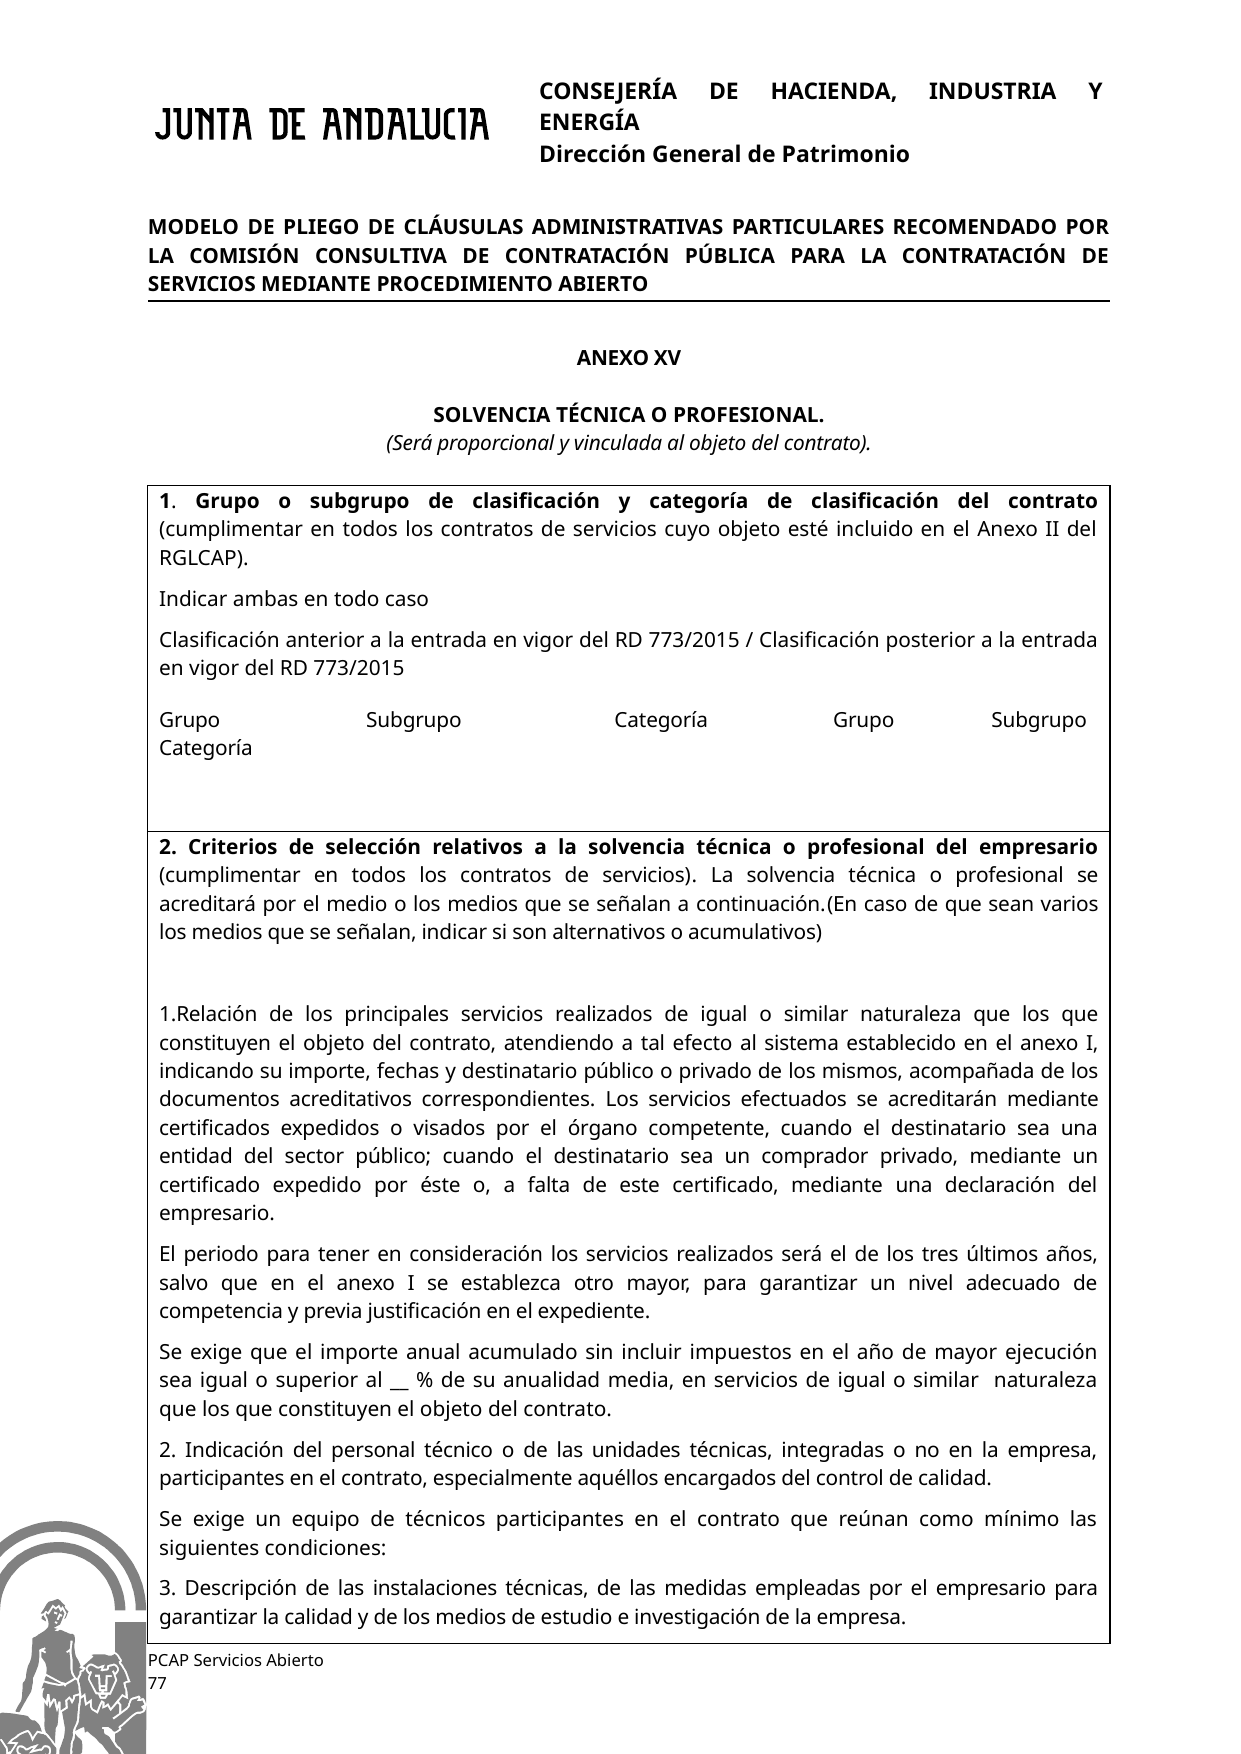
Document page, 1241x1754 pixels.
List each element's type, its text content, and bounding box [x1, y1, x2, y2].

text MODELO DE PLIEGO DE CLÁUSULAS ADMINISTRATIVAS PARTICULARES RECOMENDADO POR LA COMISIÓN CONSULTIVA DE CONTRATACIÓN PÚBLICA PARA LA CONTRATACIÓN DE SERVICIOS MEDIANTE PROCEDIMIENTO ABIERTO [148, 212, 1110, 300]
table_header 1. Grupo o subgrupo de clasificación y categoría de clasificación del contrato (cumplimentar en todos los contratos de servicios cuyo objeto esté incluido en el Anexo II del RGLCAP). Indicar ambas en todo caso Clasificación anterior a la entrada en vigor del RD 773/2015 / Clasificación posterior a la entrada en vigor del RD 773/2015 Grupo Subgrupo Categoría Grupo Subgrupo Categoría [148, 486, 1109, 831]
table_cell 2. Criterios de selección relativos a la solvencia técnica o profesional del empresario (cumplimentar en todos los contratos de servicios). La solvencia técnica o profesional se acreditará por el medio o los medios que se señalan a continuación.(En caso de que sean varios los medios que se señalan, indicar si son alternativos o acumulativos) 1.Relación de los principales servicios realizados de igual o similar naturaleza que los que constituyen el objeto del contrato, atendiendo a tal efecto al sistema establecido en el anexo I, indicando su importe, fechas y destinatario público o privado de los mismos, acompañada de los documentos acreditativos correspondientes. Los servicios efectuados se acreditarán mediante certificados expedidos o visados por el órgano competente, cuando el destinatario sea una entidad del sector público; cuando el destinatario sea un comprador privado, mediante un certificado expedido por éste o, a falta de este certificado, mediante una declaración del empresario. El periodo para tener en consideración los servicios realizados será el de los tres últimos años, salvo que en el anexo I se establezca otro mayor, para garantizar un nivel adecuado de competencia y previa justificación en el expediente. Se exige que el importe anual acumulado sin incluir impuestos en el año de mayor ejecución sea igual o superior al __ % de su anualidad media, en servicios de igual o similar naturaleza que los que constituyen el objeto del contrato. 2. Indicación del personal técnico o de las unidades técnicas, integradas o no en la empresa, participantes en el contrato, especialmente aquéllos encargados del control de calidad. Se exige un equipo de técnicos participantes en el contrato que reúnan como mínimo las siguientes condiciones: 3. Descripción de las instalaciones técnicas, de las medidas empleadas por el empresario para garantizar la calidad y de los medios de estudio e investigación de la empresa. [148, 832, 1109, 1643]
text SOLVENCIA TÉCNICA O PROFESIONAL. [148, 400, 1110, 428]
text (Será proporcional y vinculada al objeto del contrato). [148, 428, 1110, 457]
text ANEXO XV [148, 343, 1110, 371]
